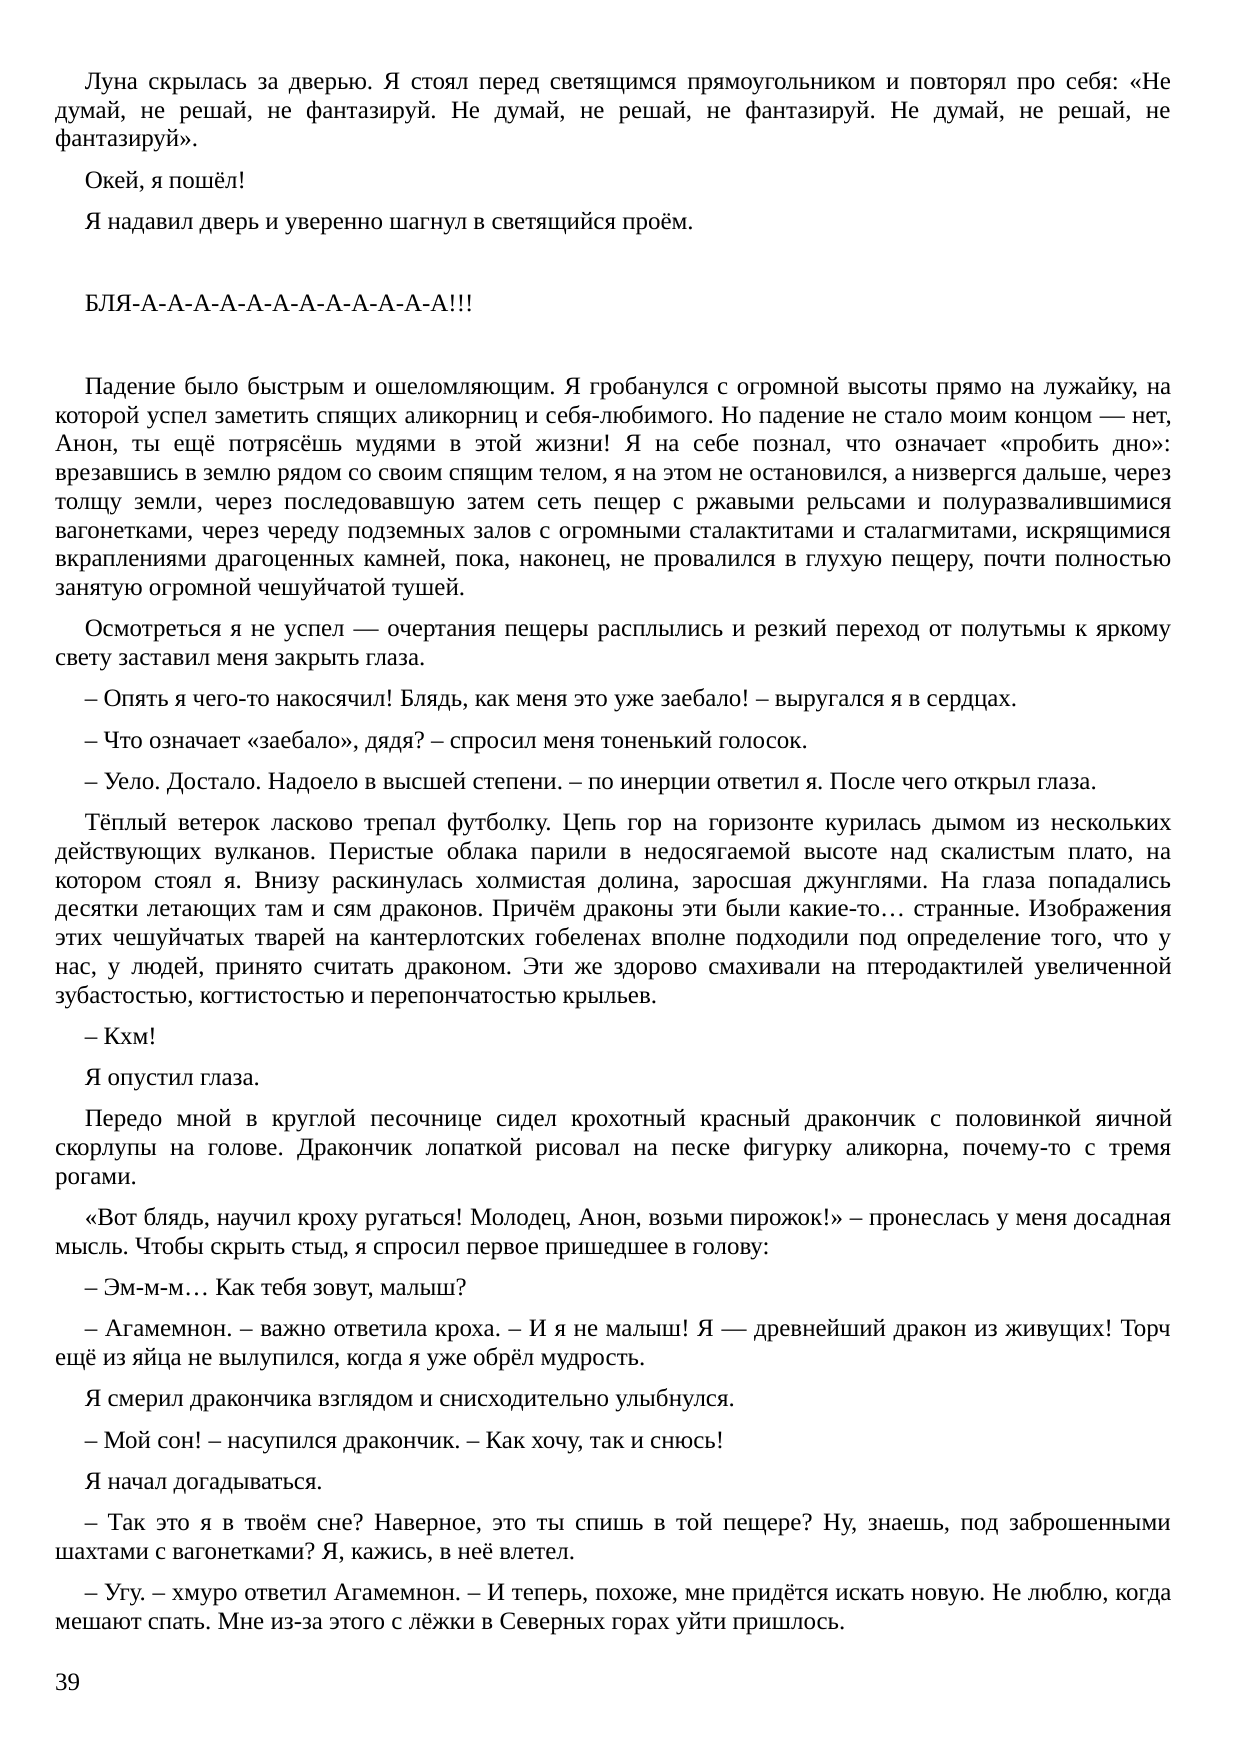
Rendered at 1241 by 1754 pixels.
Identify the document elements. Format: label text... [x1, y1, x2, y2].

text – Что означает «заебало», дядя? – спросил меня тоненький голосок. [55, 725, 1173, 753]
text Передо мной в круглой песочнице сидел крохотный красный дракончик с половинкой яичной скорлупы на голове. Дракончик лопаткой рисовал на песке фигурку аликорна, почему-то с тремя рогами. [55, 1103, 1173, 1190]
text Окей, я пошёл! [55, 165, 1173, 193]
text – Мой сон! – насупился дракончик. – Как хочу, так и снюсь! [55, 1425, 1173, 1453]
text «Вот блядь, научил кроху ругаться! Молодец, Анон, возьми пирожок!» – пронеслась у меня досадная мысль. Чтобы скрыть стыд, я спросил первое пришедшее в голову: [55, 1202, 1173, 1260]
text Осмотреться я не успел — очертания пещеры расплылись и резкий переход от полутьмы к яркому свету заставил меня закрыть глаза. [55, 613, 1173, 671]
text – Эм-м-м… Как тебя зовут, малыш? [55, 1272, 1173, 1301]
text – Угу. – хмуро ответил Агамемнон. – И теперь, похоже, мне придётся искать новую. Не люблю, когда мешают спать. Мне из-за этого с лёжки в Северных горах уйти пришлось. [55, 1577, 1173, 1635]
text Тёплый ветерок ласково трепал футболку. Цепь гор на горизонте курилась дымом из нескольких действующих вулканов. Перистые облака парили в недосягаемой высоте над скалистым плато, на котором стоял я. Внизу раскинулась холмистая долина, заросшая джунглями. На глаза попадались десятки летающих там и сям драконов. Причём драконы эти были какие-то… странные. Изображения этих чешуйчатых тварей на кантерлотских гобеленах вполне подходили под определение того, что у нас, у людей, принято считать драконом. Эти же здорово смахивали на птеродактилей увеличенной зубастостью, когтистостью и перепончатостью крыльев. [55, 807, 1173, 1008]
text БЛЯ-А-А-А-А-А-А-А-А-А-А-А-А!!! [55, 288, 1173, 317]
text Падение было быстрым и ошеломляющим. Я гробанулся с огромной высоты прямо на лужайку, на которой успел заметить спящих аликорниц и себя-любимого. Но падение не стало моим концом — нет, Анон, ты ещё потрясёшь мудями в этой жизни! Я на себе познал, что означает «пробить дно»: врезавшись в землю рядом со своим спящим телом, я на этом не остановился, а низвергся дальше, через толщу земли, через последовавшую затем сеть пещер с ржавыми рельсами и полуразвалившимися вагонетками, через череду подземных залов с огромными сталактитами и сталагмитами, искрящимися вкраплениями драгоценных камней, пока, наконец, не провалился в глухую пещеру, почти полностью занятую огромной чешуйчатой тушей. [55, 371, 1173, 601]
text Я смерил дракончика взглядом и снисходительно улыбнулся. [55, 1383, 1173, 1412]
text – Кхм! [55, 1021, 1173, 1050]
text – Опять я чего-то накосячил! Блядь, как меня это уже заебало! – выругался я в сердцах. [55, 683, 1173, 712]
text – Уело. Достало. Надоело в высшей степени. – по инерции ответил я. После чего открыл глаза. [55, 766, 1173, 795]
text Я начал догадываться. [55, 1466, 1173, 1495]
text – Так это я в твоём сне? Наверное, это ты спишь в той пещере? Ну, знаешь, под заброшенными шахтами с вагонетками? Я, кажись, в неё влетел. [55, 1507, 1173, 1565]
text Я надавил дверь и уверенно шагнул в светящийся проём. [55, 206, 1173, 235]
text Я опустил глаза. [55, 1062, 1173, 1091]
text Луна скрылась за дверью. Я стоял перед светящимся прямоугольником и повторял про себя: «Не думай, не решай, не фантазируй. Не думай, не решай, не фантазируй. Не думай, не решай, не фантазируй». [55, 66, 1173, 152]
text – Агамемнон. – важно ответила кроха. – И я не малыш! Я — древнейший дракон из живущих! Торч ещё из яйца не вылупился, когда я уже обрёл мудрость. [55, 1313, 1173, 1371]
